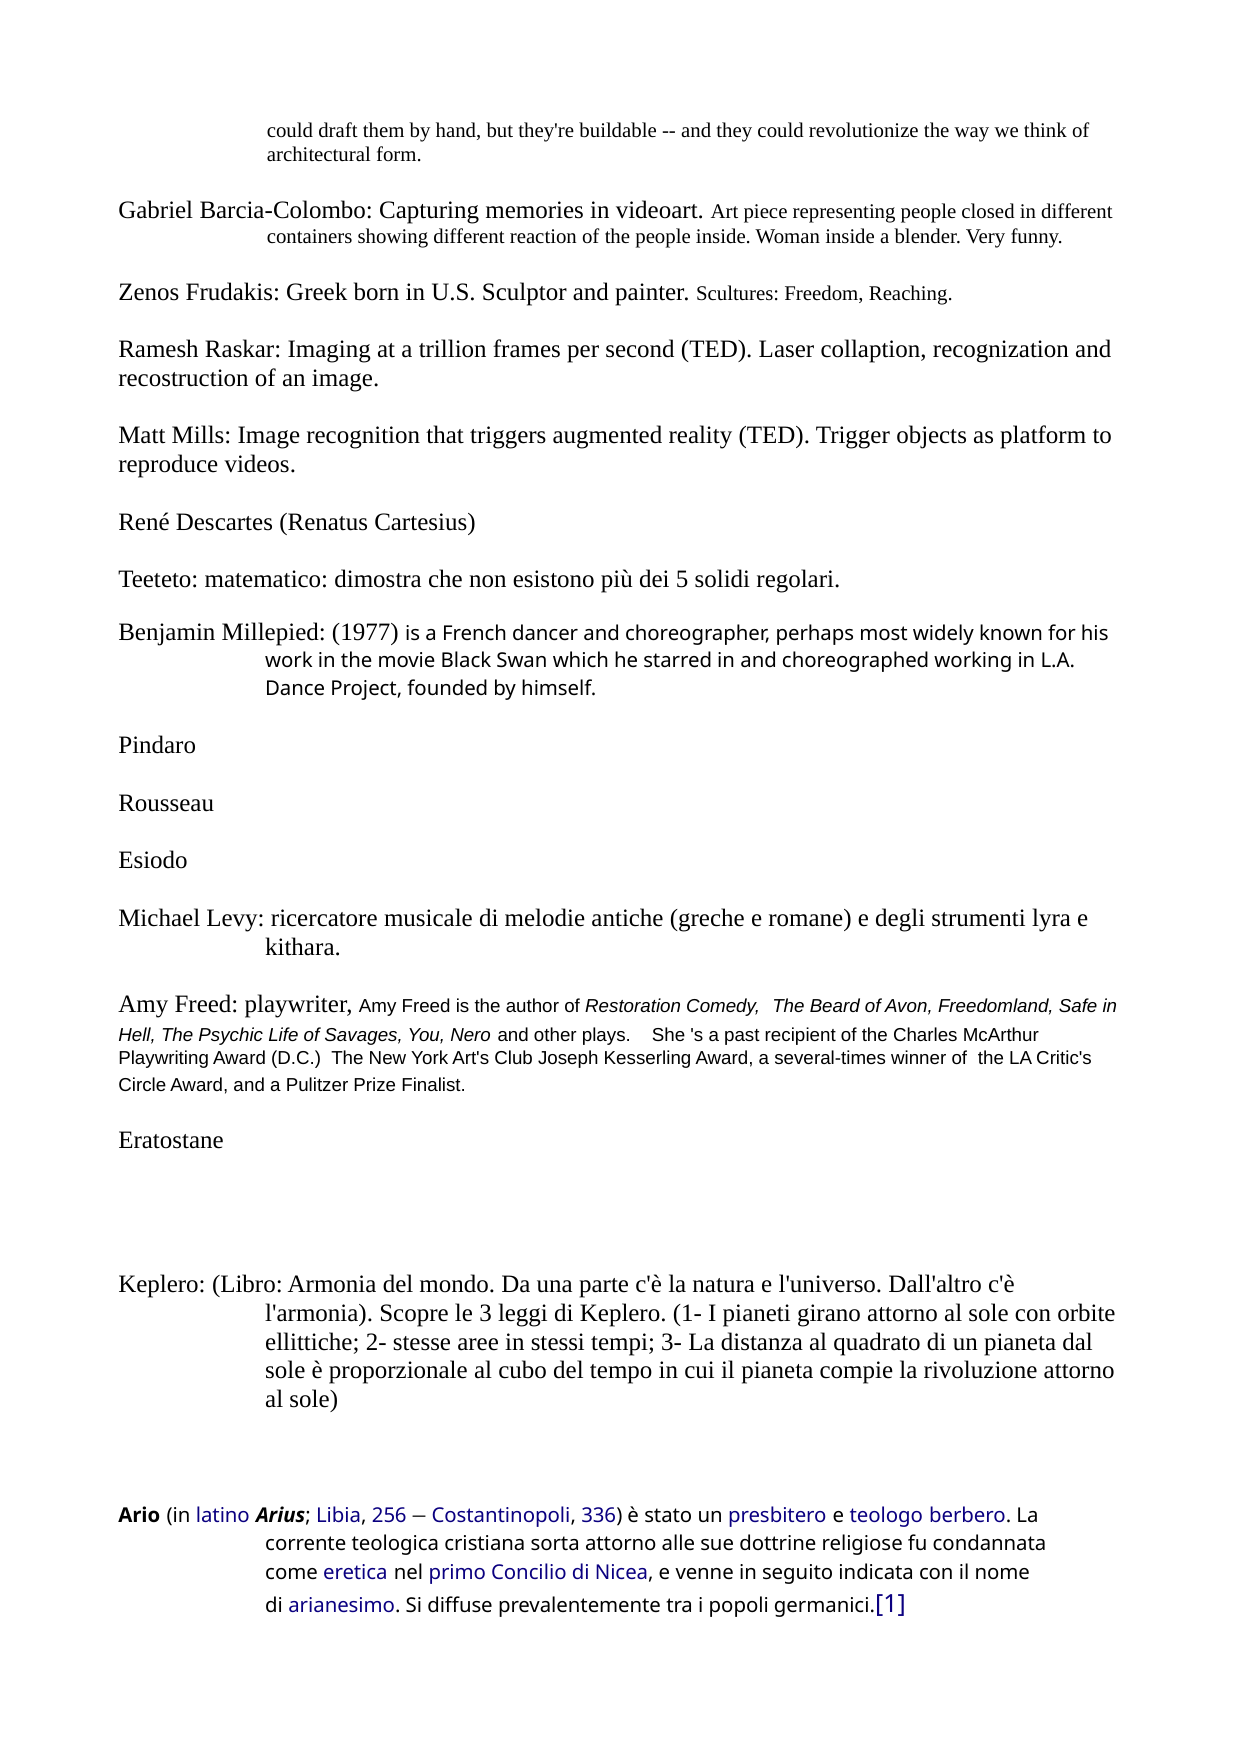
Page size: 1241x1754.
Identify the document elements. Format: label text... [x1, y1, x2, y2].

text Eratostane [118, 1126, 1122, 1154]
text Esiodo [118, 845, 1122, 874]
text Ramesh Raskar: Imaging at a trillion frames per second (TED). Laser collaption, recognization and recostruction of an image. [118, 334, 1122, 392]
text Rousseau [118, 788, 1122, 817]
text Zenos Frudakis: Greek born in U.S. Sculptor and painter. Scultures: Freedom, Reaching. [118, 277, 1122, 305]
text could draft them by hand, but they're buildable -- and they could revolutionize the way we think of architectural form. [118, 118, 1122, 166]
text Amy Freed: playwriter, Amy Freed is the author of Restoration Comedy, The Beard of Avon, Freedomland, Safe in Hell, The Psychic Life of Savages, You, Nero and other plays. She 's a past recipient of the Charles McArthur Playwriting Award (D.C.) The New York Art's Club Joseph Kesserling Award, a several-times winner of the LA Critic's Circle Award, and a Pulitzer Prize Finalist. [118, 989, 1122, 1097]
text Teeteto: matematico: dimostra che non esistono più dei 5 solidi regolari. [118, 564, 1122, 593]
text René Descartes (Renatus Cartesius) [118, 507, 1122, 535]
text Ario (in latino Arius; Libia, 256 – Costantinopoli, 336) è stato un presbitero e teologo berbero. La corrente teologica cristiana sorta attorno alle sue dottrine religiose fu condannata come eretica nel primo Concilio di Nicea, e venne in seguito indicata con il nome di arianesimo. Si diffuse prevalentemente tra i popoli germanici.[1] [118, 1499, 1122, 1620]
text Keplero: (Libro: Armonia del mondo. Da una parte c'è la natura e l'universo. Dall'altro c'è l'armonia). Scopre le 3 leggi di Keplero. (1- I pianeti girano attorno al sole con orbite ellittiche; 2- stesse aree in stessi tempi; 3- La distanza al quadrato di un pianeta dal sole è proporzionale al cubo del tempo in cui il pianeta compie la rivoluzione attorno al sole) [118, 1269, 1122, 1413]
text Gabriel Barcia-Colombo: Capturing memories in videoart. Art piece representing people closed in different containers showing different reaction of the people inside. Woman inside a blender. Very funny. [118, 195, 1122, 248]
text Pindaro [118, 730, 1122, 759]
text Michael Levy: ricercatore musicale di melodie antiche (greche e romane) e degli strumenti lyra e kithara. [118, 903, 1122, 960]
text Matt Mills: Image recognition that triggers augmented reality (TED). Trigger objects as platform to reproduce videos. [118, 420, 1122, 478]
text Benjamin Millepied: (1977) is a French dancer and choreographer, perhaps most widely known for his work in the movie Black Swan which he starred in and choreographed working in L.A. Dance Project, founded by himself. [118, 617, 1122, 702]
